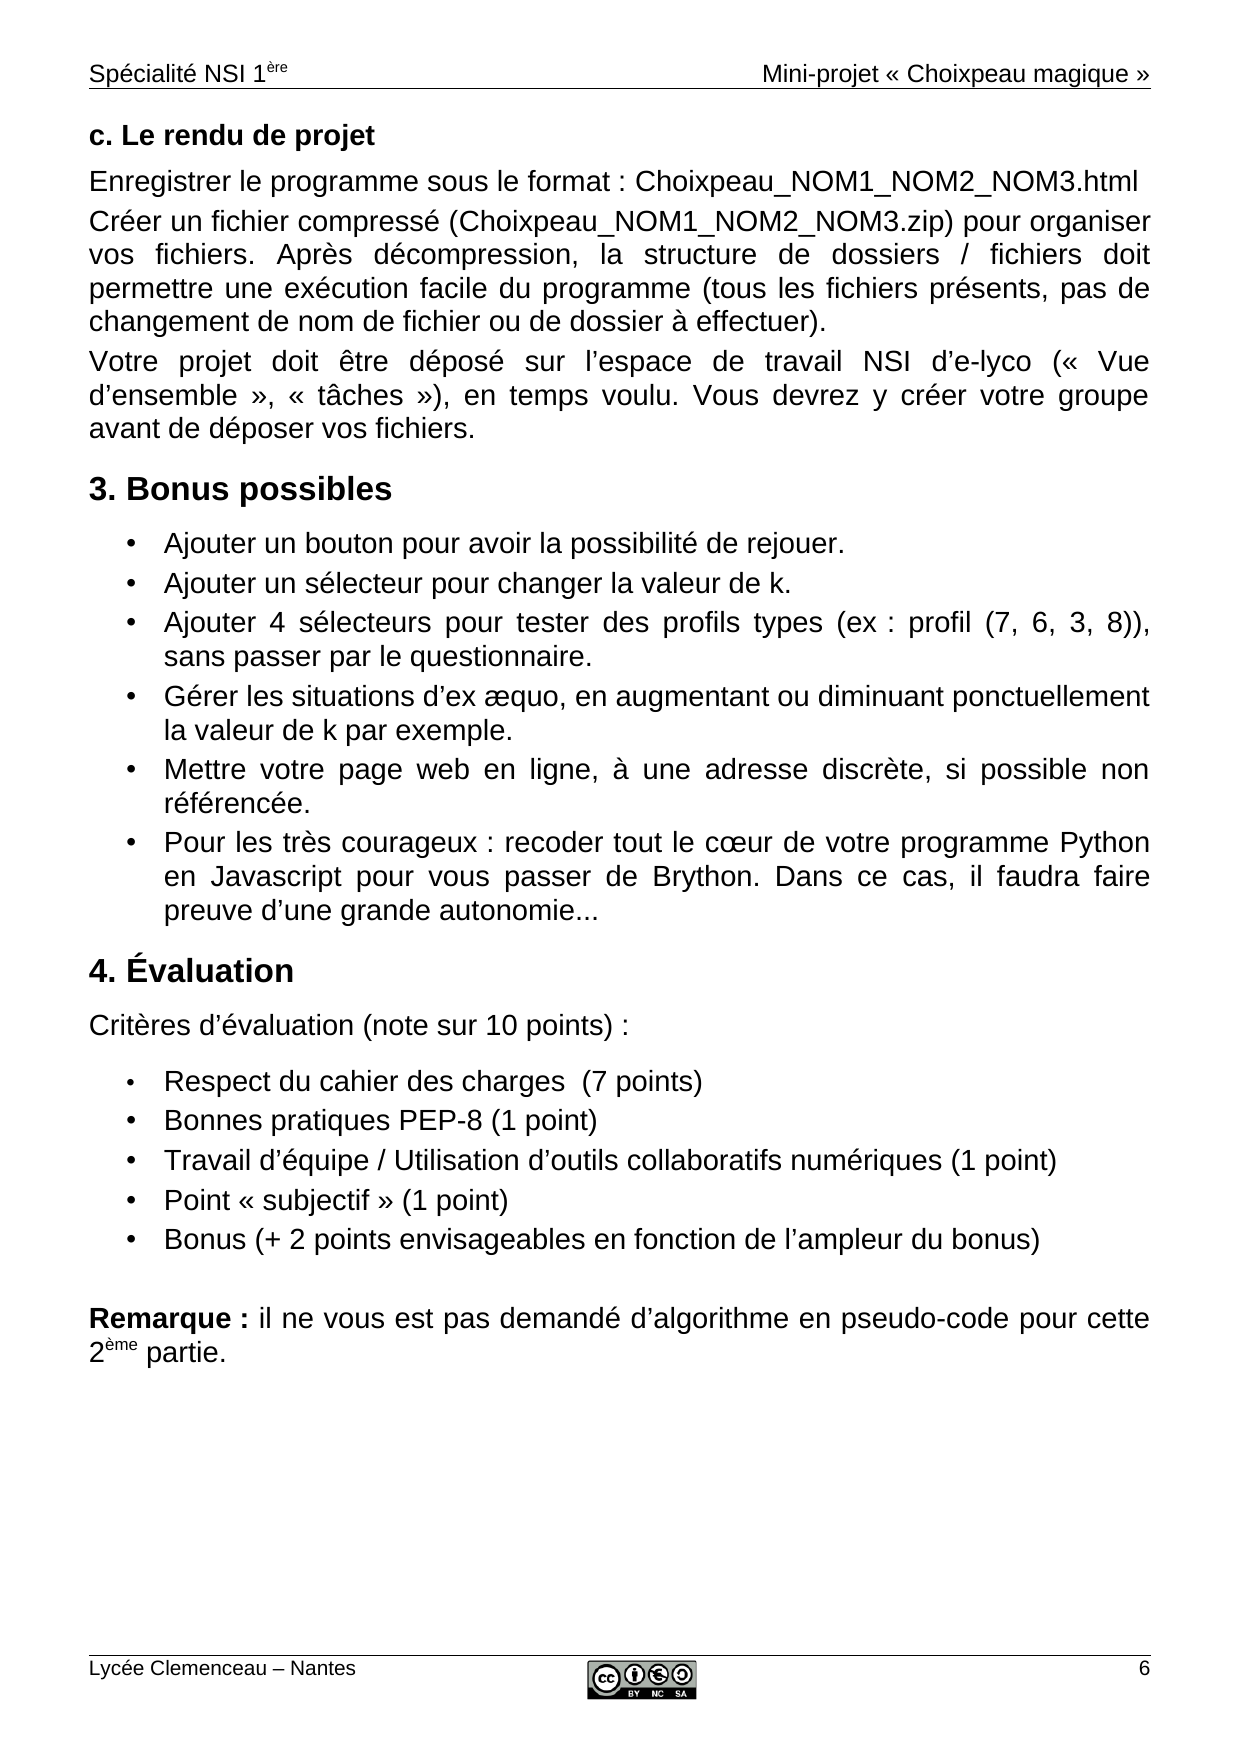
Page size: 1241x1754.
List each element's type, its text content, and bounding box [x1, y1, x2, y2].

text Critères d’évaluation (note sur 10 points) : [89, 1008, 1151, 1041]
list Bonnes pratiques PEP-8 (1 point) [126, 1103, 1151, 1137]
subtitle Bonus possibles [89, 469, 1151, 508]
subtitle Évaluation [89, 951, 1151, 989]
list Ajouter un sélecteur pour changer la valeur de k. [126, 566, 1151, 599]
list Pour les très courageux : recoder tout le cœur de votre programme Python en Javascript pour vous passer de Brython. Dans ce cas, il faudra faire preuve d’une grande autonomie... [126, 825, 1151, 926]
text Votre projet doit être déposé sur l’espace de travail NSI d’e-lyco (« Vue d’ensemble », « tâches »), en temps voulu. Vous devrez y créer votre groupe avant de déposer vos fichiers. [89, 344, 1151, 444]
list Mettre votre page web en ligne, à une adresse discrète, si possible non référencée. [126, 752, 1151, 819]
text Remarque : il ne vous est pas demandé d’algorithme en pseudo-code pour cette 2ème partie. [89, 1302, 1151, 1369]
list Bonus (+ 2 points envisageables en fonction de l’ampleur du bonus) [126, 1222, 1151, 1256]
list Respect du cahier des charges (7 points) [126, 1064, 1151, 1097]
list Point « subjectif » (1 point) [126, 1183, 1151, 1216]
picture [586, 1659, 697, 1700]
list Travail d’équipe / Utilisation d’outils collaboratifs numériques (1 point) [126, 1143, 1151, 1177]
text Enregistrer le programme sous le format : Choixpeau_NOM1_NOM2_NOM3.html [89, 164, 1151, 198]
list Ajouter un bouton pour avoir la possibilité de rejouer. [126, 526, 1151, 560]
subtitle Le rendu de projet [89, 118, 1151, 152]
list Gérer les situations d’ex æquo, en augmentant ou diminuant ponctuellement la valeur de k par exemple. [126, 679, 1151, 746]
text Créer un fichier compressé (Choixpeau_NOM1_NOM2_NOM3.zip) pour organiser vos fichiers. Après décompression, la structure de dossiers / fichiers doit permettre une exécution facile du programme (tous les fichiers présents, pas de changement de nom de fichier ou de dossier à effectuer). [89, 204, 1151, 338]
list Ajouter 4 sélecteurs pour tester des profils types (ex : profil (7, 6, 3, 8)), sans passer par le questionnaire. [126, 606, 1151, 673]
